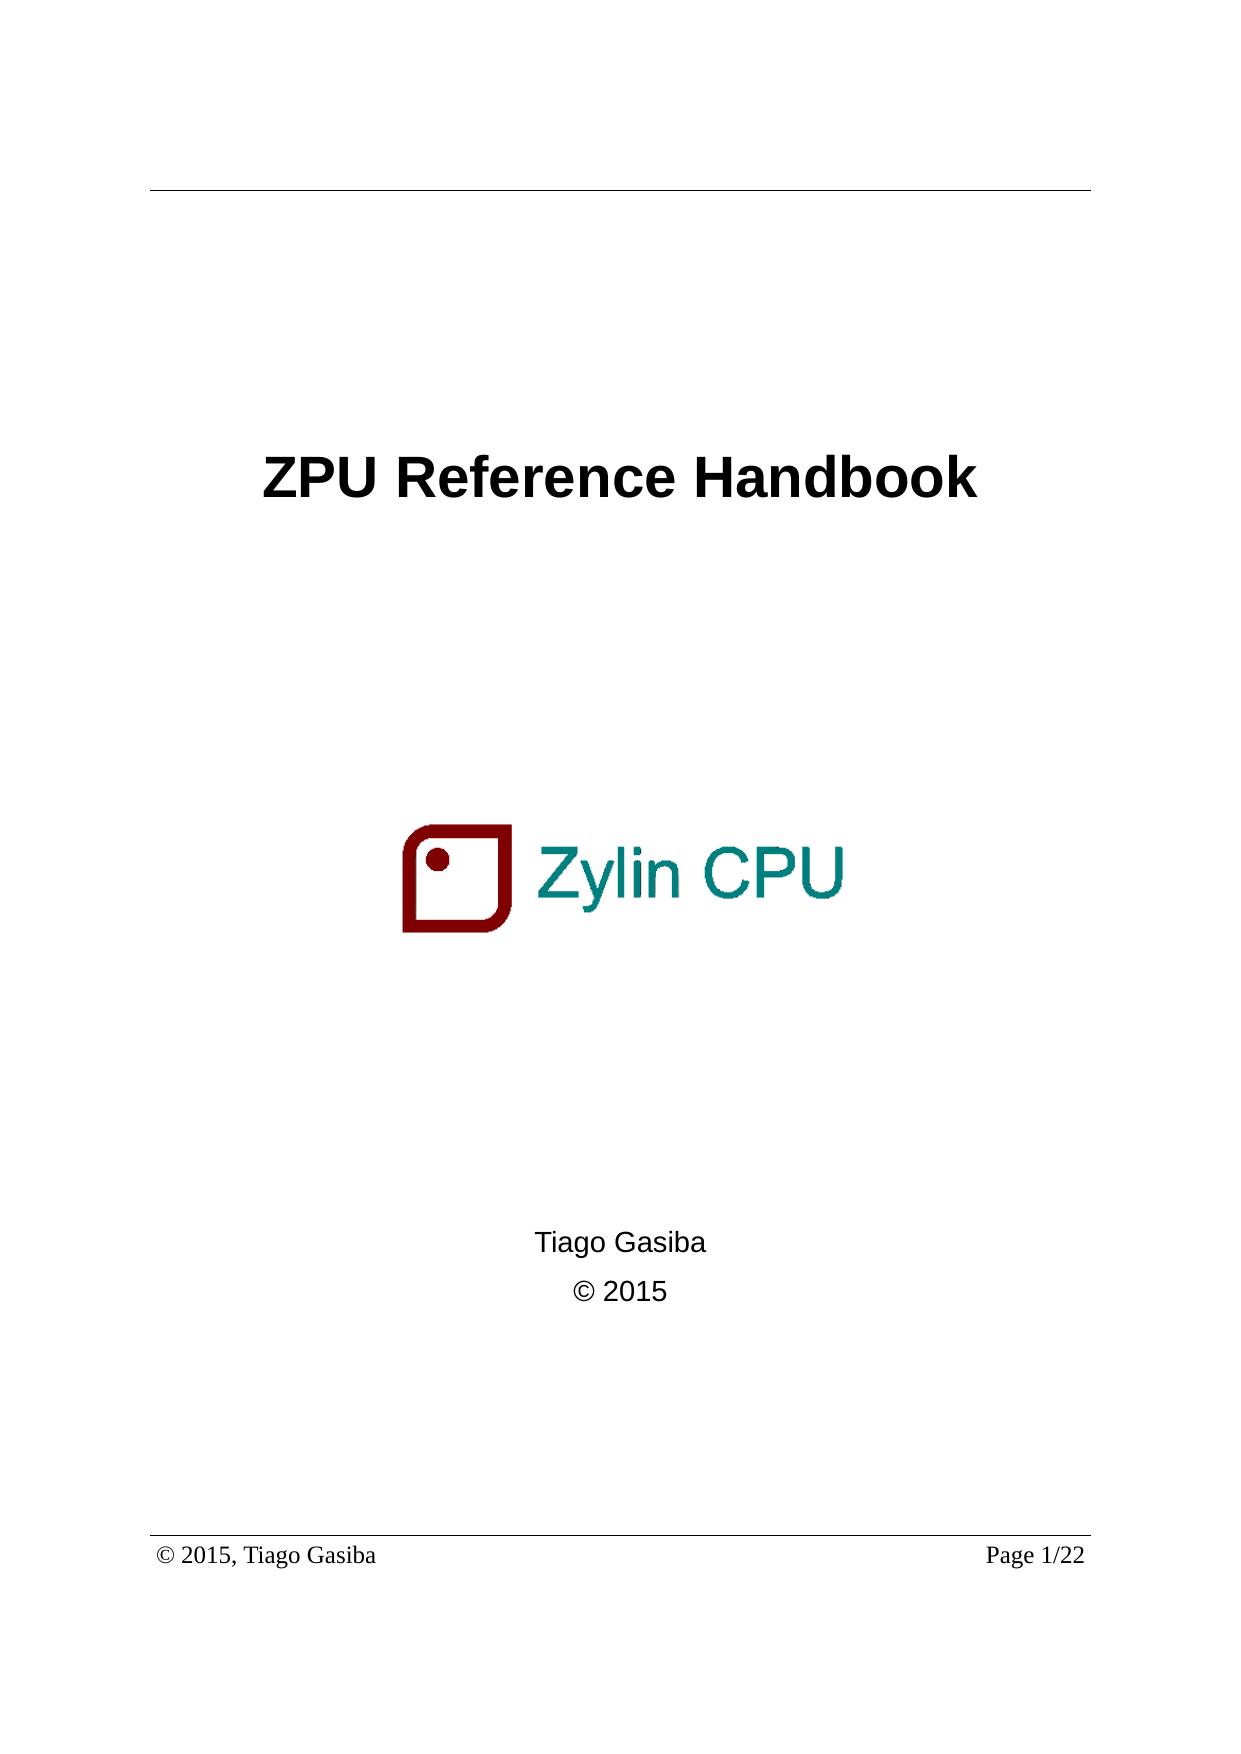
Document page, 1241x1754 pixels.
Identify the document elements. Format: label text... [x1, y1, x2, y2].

picture [752, 122, 1151, 185]
picture [392, 816, 849, 940]
text ZPU Reference Handbook [150, 443, 1091, 510]
text ﻿ [150, 249, 1091, 278]
text © 2015 [150, 1274, 1091, 1307]
text Tiago Gasiba [150, 1225, 1091, 1259]
